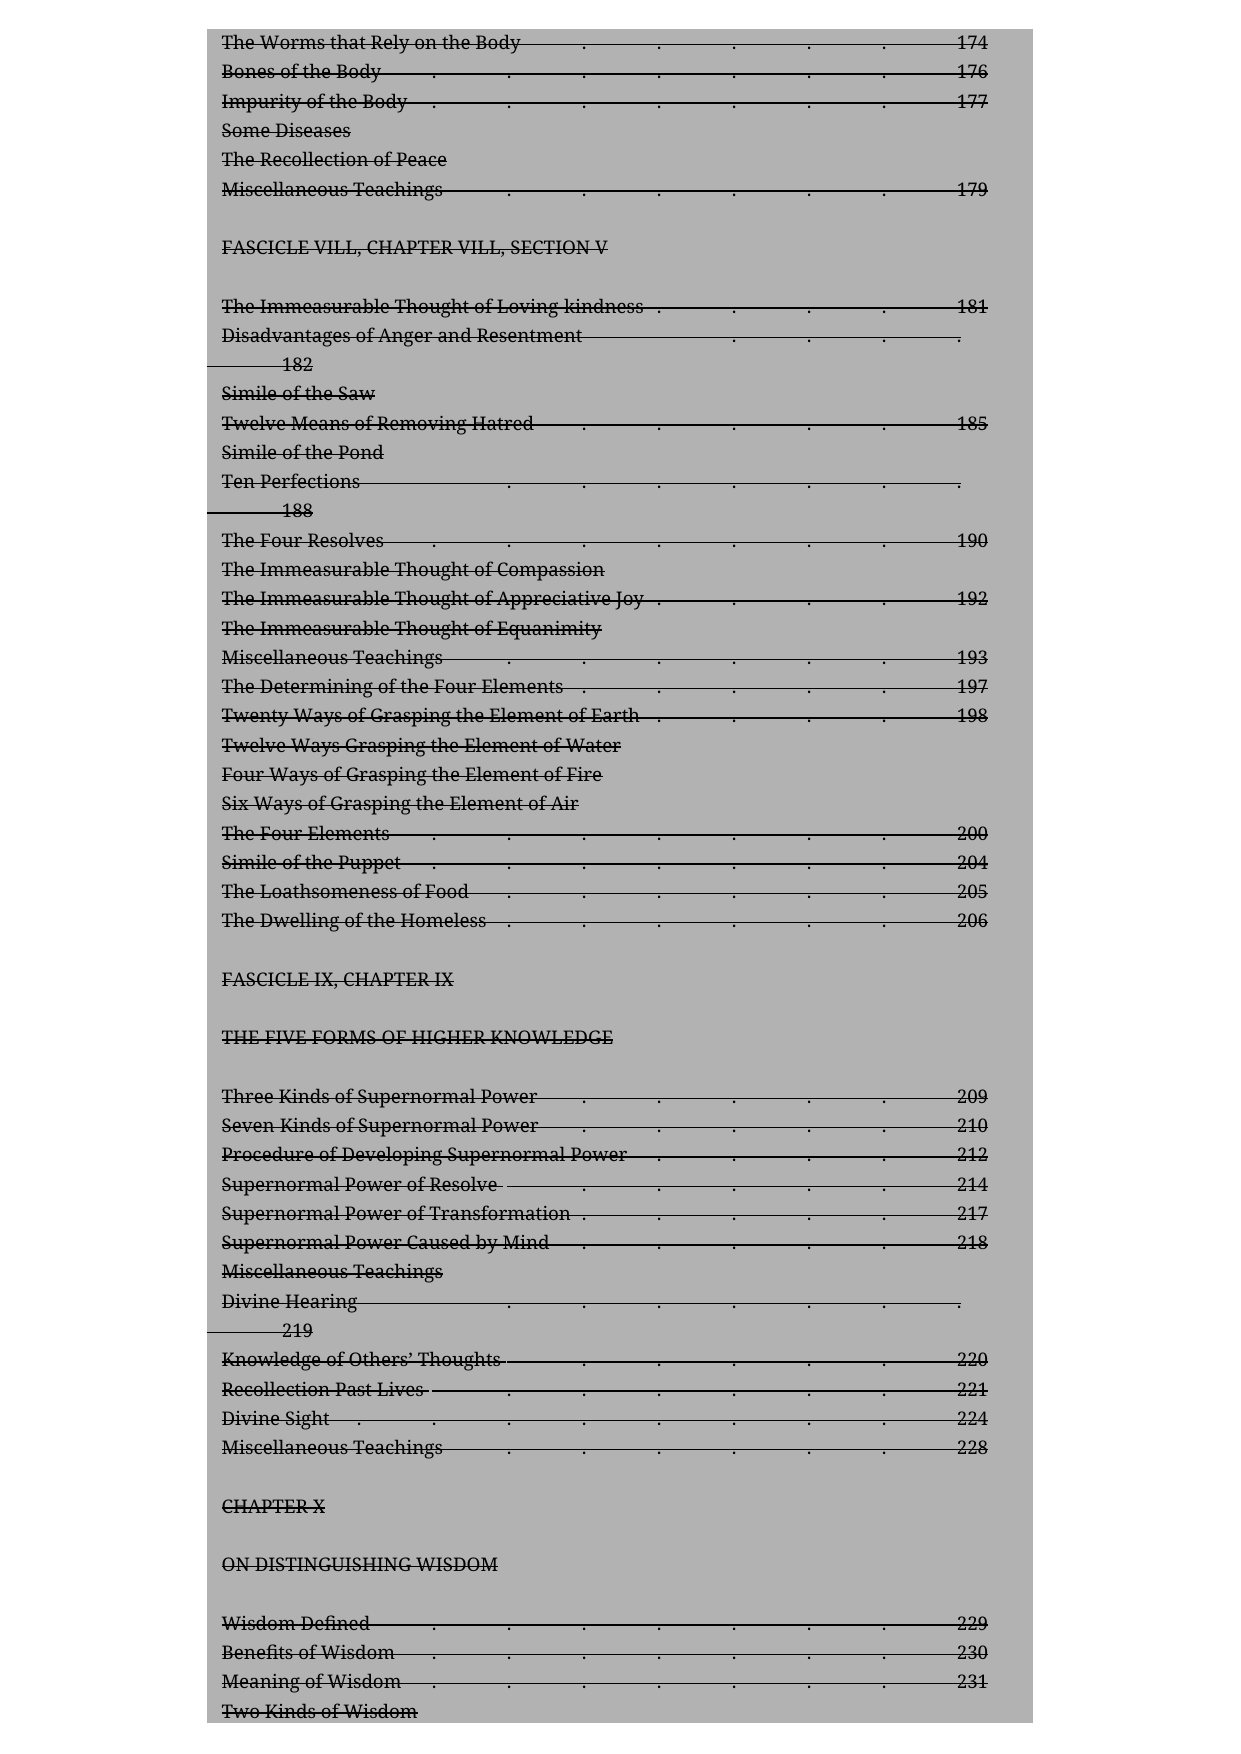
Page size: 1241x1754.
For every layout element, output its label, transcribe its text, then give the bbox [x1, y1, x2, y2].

text The Four Resolves . . . . . . . 190 [207, 527, 1033, 553]
text CHAPTER X [207, 1493, 1033, 1518]
text The Four Elements . . . . . . . 200 [207, 820, 1033, 845]
text Wisdom Defined . . . . . . . 229 [207, 1610, 1033, 1636]
text Some Diseases [207, 117, 1033, 143]
text Divine Sight . . . . . . . . 224 [207, 1405, 1033, 1431]
text Meaning of Wisdom . . . . . . . 231 [207, 1669, 1033, 1694]
text Disadvantages of Anger and Resentment . . . . 182 [207, 322, 1033, 377]
text Ten Perfections . . . . . . . 188 [207, 468, 1033, 523]
text Simile of the Puppet . . . . . . . 204 [207, 849, 1033, 874]
text Six Ways of Grasping the Element of Air [207, 791, 1033, 816]
text Seven Kinds of Supernormal Power . . . . . 210 [207, 1112, 1033, 1138]
text Divine Hearing . . . . . . . 219 [207, 1288, 1033, 1343]
text Benefits of Wisdom . . . . . . . 230 [207, 1639, 1033, 1665]
text Supernormal Power of Transformation . . . . . 217 [207, 1200, 1033, 1226]
text The Immeasurable Thought of Compassion [207, 556, 1033, 582]
text FASCICLE IX, CHAPTER IX [207, 966, 1033, 992]
text The Dwelling of the Homeless . . . . . . 206 [207, 908, 1033, 933]
text Procedure of Developing Supernormal Power . . . . 212 [207, 1142, 1033, 1167]
text Two Kinds of Wisdom [207, 1698, 1033, 1723]
text The Recollection of Peace [207, 147, 1033, 172]
text Twelve Ways Grasping the Element of Water [207, 732, 1033, 757]
text Twelve Means of Removing Hatred . . . . . 185 [207, 410, 1033, 436]
text Miscellaneous Teachings . . . . . . 193 [207, 644, 1033, 670]
text Miscellaneous Teachings . . . . . . 228 [207, 1434, 1033, 1460]
text Supernormal Power Caused by Mind . . . . . 218 [207, 1229, 1033, 1255]
text Bones of the Body . . . . . . . 176 [207, 59, 1033, 84]
text Three Kinds of Supernormal Power . . . . . 209 [207, 1083, 1033, 1109]
text The Determining of the Four Elements . . . . . 197 [207, 673, 1033, 699]
text THE FIVE FORMS OF HIGHER KNOWLEDGE [207, 1025, 1033, 1050]
text The Loathsomeness of Food . . . . . . 205 [207, 878, 1033, 904]
text Knowledge of Others’ Thoughts . . . . . 220 [207, 1347, 1033, 1372]
text The Immeasurable Thought of Appreciative Joy . . . . 192 [207, 586, 1033, 611]
text The Worms that Rely on the Body . . . . . 174 [207, 29, 1033, 55]
text FASCICLE VILL, CHAPTER VILL, SECTION V [207, 234, 1033, 260]
text Twenty Ways of Grasping the Element of Earth . . . . 198 [207, 703, 1033, 728]
text Miscellaneous Teachings [207, 1259, 1033, 1284]
text Impurity of the Body . . . . . . . 177 [207, 88, 1033, 113]
text Miscellaneous Teachings . . . . . . 179 [207, 176, 1033, 201]
text ON DISTINGUISHING WISDOM [207, 1552, 1033, 1577]
text Four Ways of Grasping the Element of Fire [207, 761, 1033, 787]
text Recollection Past Lives . . . . . . 221 [207, 1376, 1033, 1401]
text Supernormal Power of Resolve . . . . . 214 [207, 1171, 1033, 1197]
text Simile of the Pond [207, 439, 1033, 465]
text The Immeasurable Thought of Loving-kindness . . . . 181 [207, 293, 1033, 318]
text The Immeasurable Thought of Equanimity [207, 615, 1033, 640]
text Simile of the Saw [207, 381, 1033, 406]
